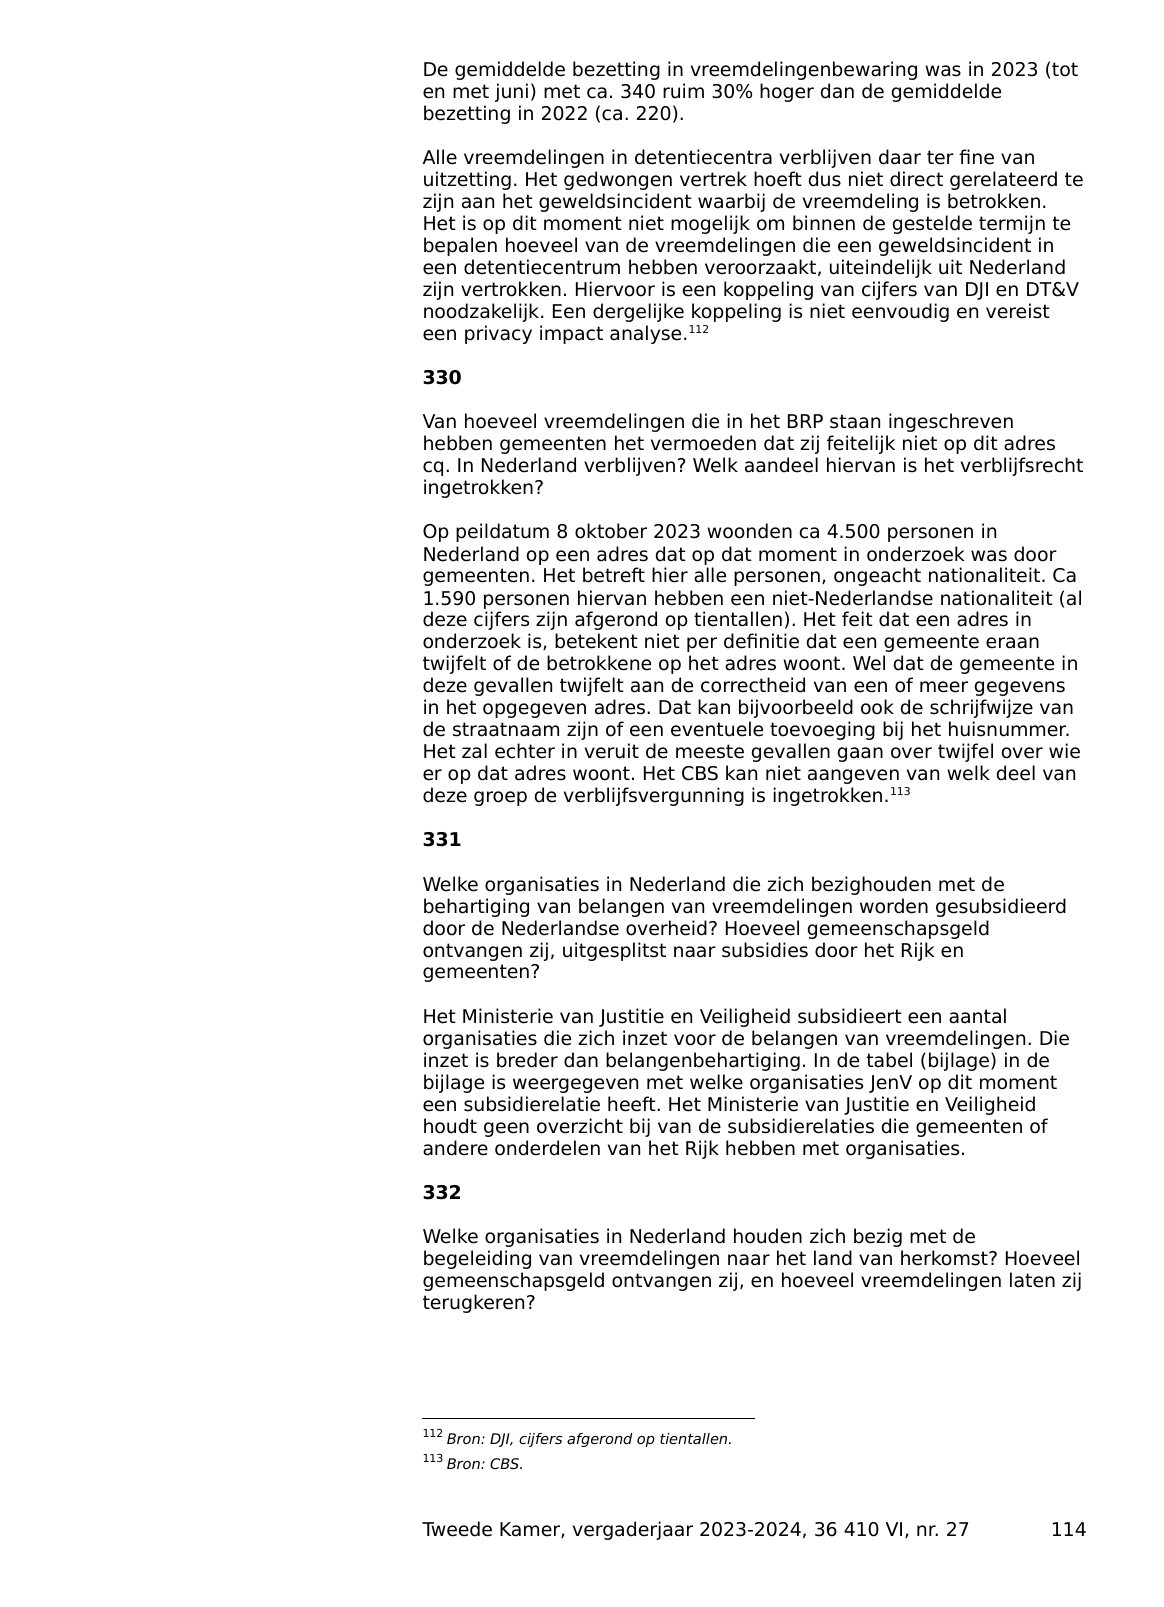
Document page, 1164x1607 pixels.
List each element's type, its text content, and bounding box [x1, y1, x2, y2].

text Het Ministerie van Justitie en Veiligheid subsidieert een aantal organisaties die zich inzet voor de belangen van vreemdelingen. Die inzet is breder dan belangenbehartiging. In de tabel (bijlage) in de bijlage is weergegeven met welke organisaties JenV op dit moment een subsidierelatie heeft. Het Ministerie van Justitie en Veiligheid houdt geen overzicht bij van de subsidierelaties die gemeenten of andere onderdelen van het Rijk hebben met organisaties. [422, 1006, 1087, 1159]
text Bron: CBS. [422, 1452, 1087, 1474]
text Welke organisaties in Nederland die zich bezighouden met de behartiging van belangen van vreemdelingen worden gesubsidieerd door de Nederlandse overheid? Hoeveel gemeenschapsgeld ontvangen zij, uitgesplitst naar subsidies door het Rijk en gemeenten? [422, 873, 1087, 983]
subtitle 331 [422, 829, 1087, 851]
text Welke organisaties in Nederland houden zich bezig met de begeleiding van vreemdelingen naar het land van herkomst? Hoeveel gemeenschapsgeld ontvangen zij, en hoeveel vreemdelingen laten zij terugkeren? [422, 1226, 1087, 1314]
text Op peildatum 8 oktober 2023 woonden ca 4.500 personen in Nederland op een adres dat op dat moment in onderzoek was door gemeenten. Het betreft hier alle personen, ongeacht nationaliteit. Ca 1.590 personen hiervan hebben een niet-Nederlandse nationaliteit (al deze cijfers zijn afgerond op tientallen). Het feit dat een adres in onderzoek is, betekent niet per definitie dat een gemeente eraan twijfelt of de betrokkene op het adres woont. Wel dat de gemeente in deze gevallen twijfelt aan de correctheid van een of meer gegevens in het opgegeven adres. Dat kan bijvoorbeeld ook de schrijfwijze van de straatnaam zijn of een eventuele toevoeging bij het huisnummer. Het zal echter in veruit de meeste gevallen gaan over twijfel over wie er op dat adres woont. Het CBS kan niet aangeven van welk deel van deze groep de verblijfsvergunning is ingetrokken. [422, 521, 1087, 807]
text De gemiddelde bezetting in vreemdelingenbewaring was in 2023 (tot en met juni) met ca. 340 ruim 30% hoger dan de gemiddelde bezetting in 2022 (ca. 220). [422, 59, 1087, 125]
text Alle vreemdelingen in detentiecentra verblijven daar ter fine van uitzetting. Het gedwongen vertrek hoeft dus niet direct gerelateerd te zijn aan het geweldsincident waarbij de vreemdeling is betrokken. Het is op dit moment niet mogelijk om binnen de gestelde termijn te bepalen hoeveel van de vreemdelingen die een geweldsincident in een detentiecentrum hebben veroorzaakt, uiteindelijk uit Nederland zijn vertrokken. Hiervoor is een koppeling van cijfers van DJI en DT&V noodzakelijk. Een dergelijke koppeling is niet eenvoudig en vereist een privacy impact analyse. [422, 147, 1087, 345]
subtitle 332 [422, 1182, 1087, 1204]
subtitle 330 [422, 367, 1087, 389]
text Van hoeveel vreemdelingen die in het BRP staan ingeschreven hebben gemeenten het vermoeden dat zij feitelijk niet op dit adres cq. In Nederland verblijven? Welk aandeel hiervan is het verblijfsrecht ingetrokken? [422, 411, 1087, 499]
text Bron: DJI, cijfers afgerond op tientallen. [422, 1427, 1087, 1449]
